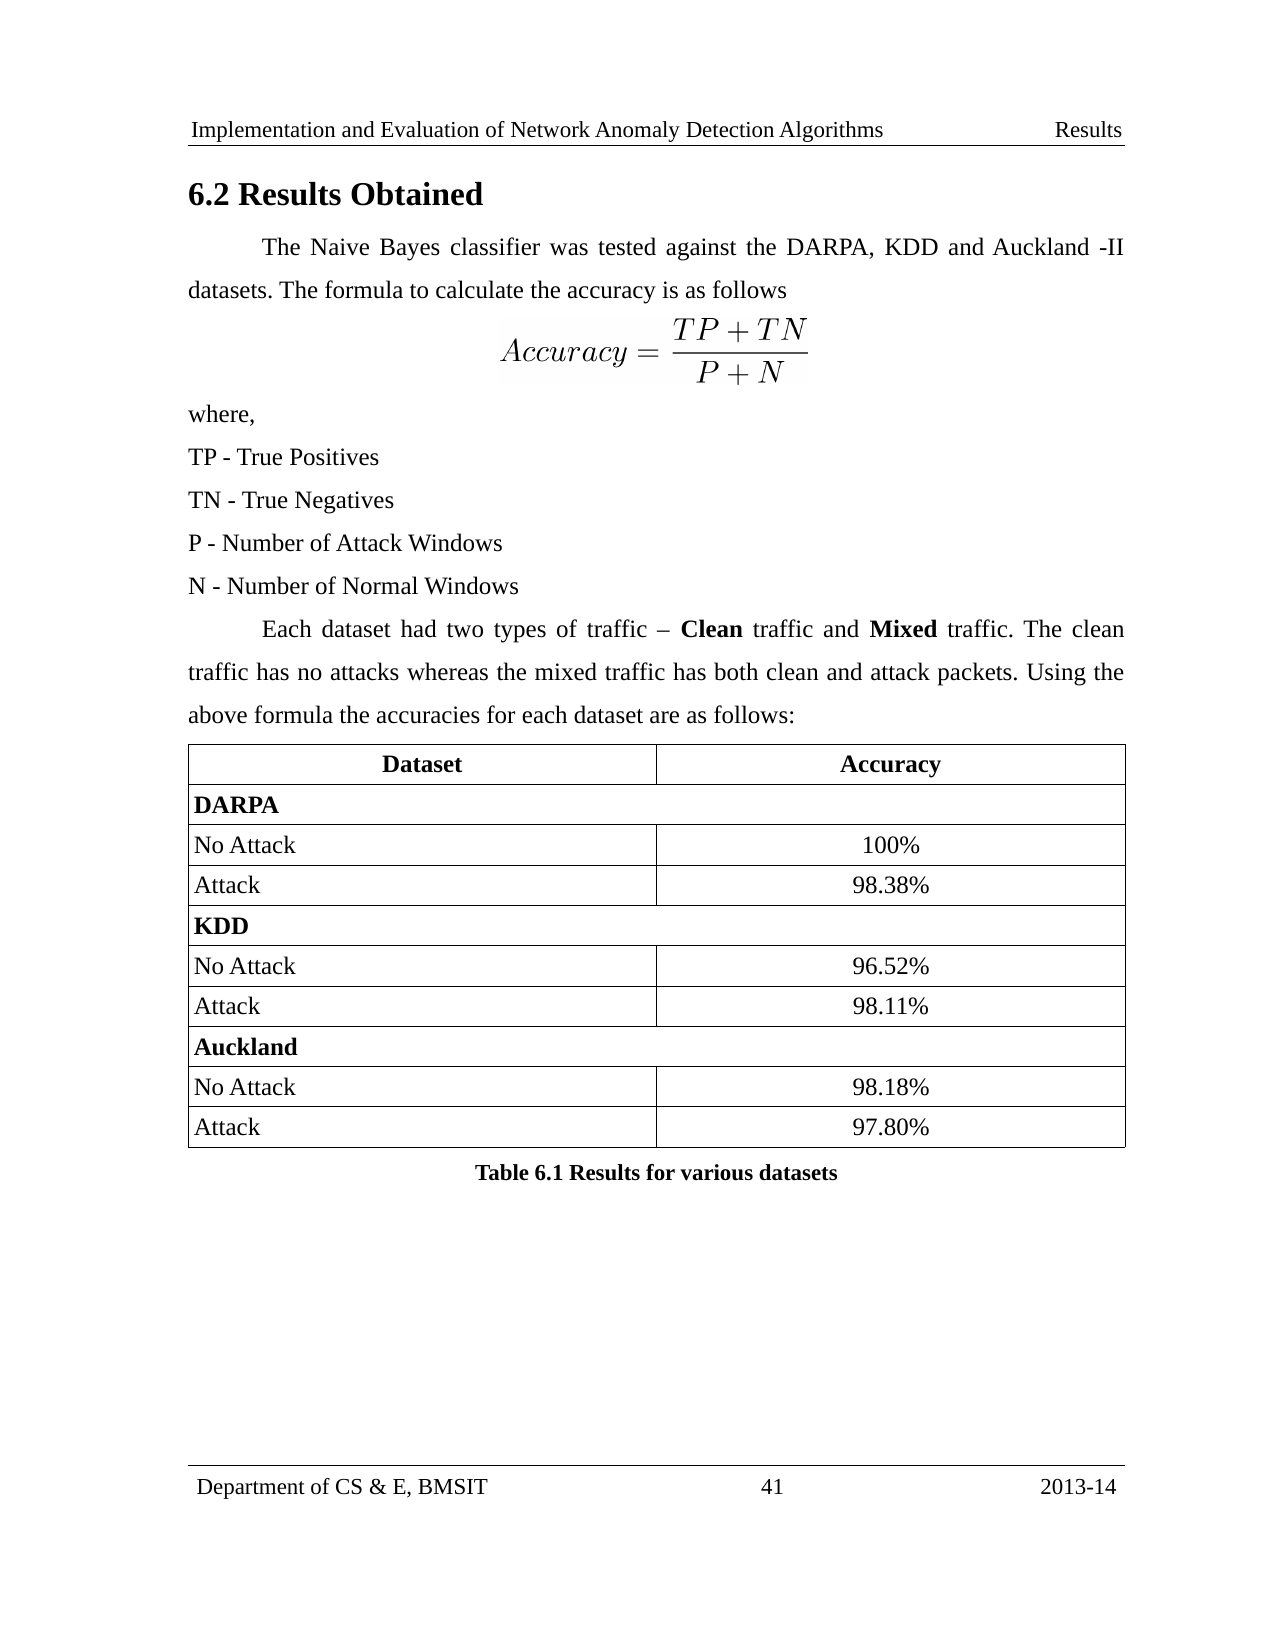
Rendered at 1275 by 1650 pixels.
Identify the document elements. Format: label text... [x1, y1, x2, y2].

table_header Dataset [189, 745, 656, 784]
table_cell DARPA [189, 785, 1125, 824]
table_cell No Attack [189, 946, 656, 986]
table_cell 98.11% [657, 987, 1125, 1026]
table_cell Attack [189, 1107, 656, 1147]
table_cell No Attack [189, 1067, 656, 1106]
text TN - True Negatives [188, 485, 1125, 514]
text N - Number of Normal Windows [188, 571, 1125, 600]
text Table 6.1 Results for various datasets [188, 1159, 1125, 1185]
table_cell 96.52% [657, 946, 1125, 986]
text The Naive Bayes classifier was tested against the DARPA, KDD and Auckland -II datasets. The formula to calculate the accuracy is as follows [188, 232, 1125, 304]
table_cell No Attack [189, 825, 656, 864]
table_cell Attack [189, 987, 656, 1026]
text P - Number of Attack Windows [188, 528, 1125, 557]
table_cell 98.38% [657, 866, 1125, 905]
text where, [188, 399, 1125, 427]
table_cell KDD [189, 906, 1125, 945]
text Each dataset had two types of traffic – Clean traffic and Mixed traffic. The clean traffic has no attacks whereas the mixed traffic has both clean and attack packets. Using the above formula the accuracies for each dataset are as follows: [188, 614, 1125, 729]
table_cell Auckland [189, 1027, 1125, 1066]
picture [499, 318, 808, 385]
table_cell 98.18% [657, 1067, 1125, 1106]
table_cell Attack [189, 866, 656, 905]
table_header Accuracy [657, 745, 1125, 784]
table_cell 97.80% [657, 1107, 1125, 1147]
subtitle 6.2 Results Obtained [188, 174, 1125, 213]
text TP - True Positives [188, 442, 1125, 471]
table_cell 100% [657, 825, 1125, 864]
